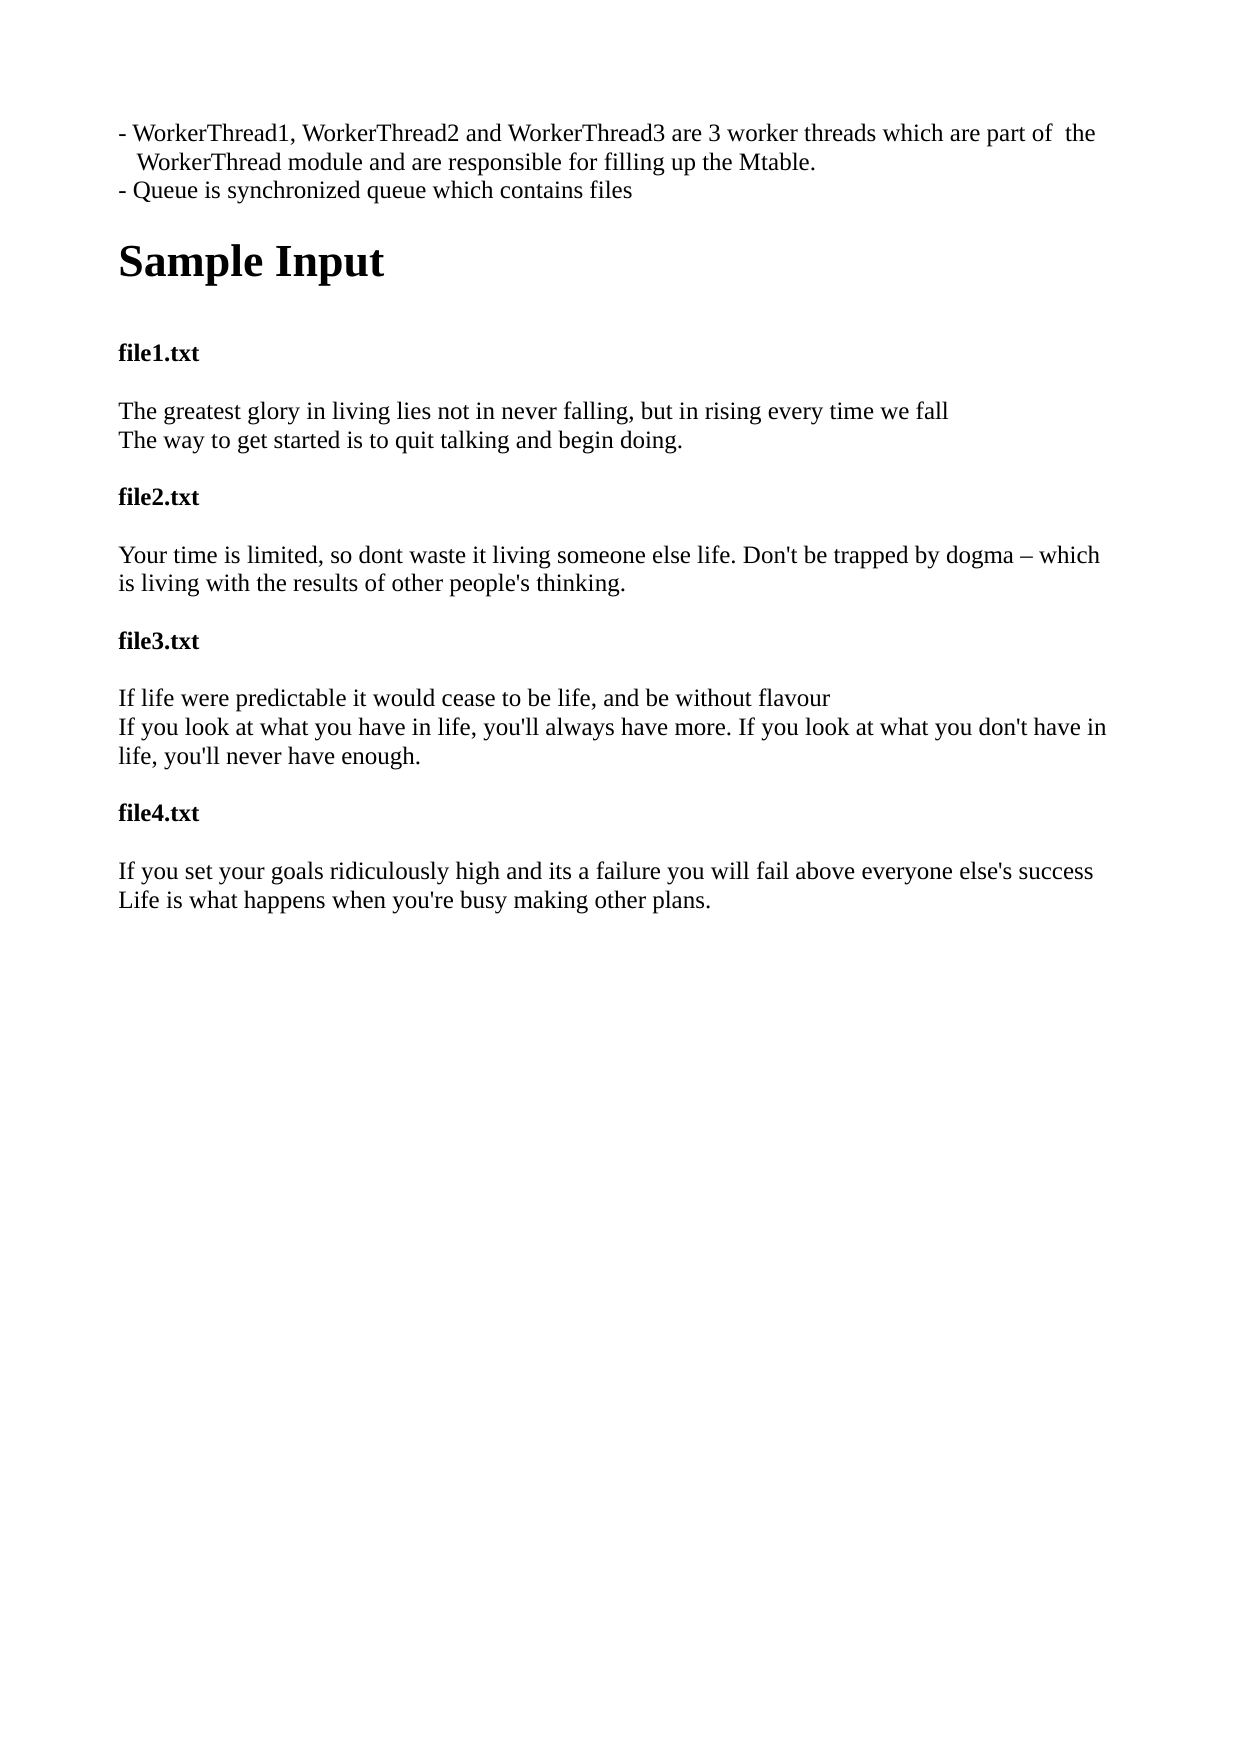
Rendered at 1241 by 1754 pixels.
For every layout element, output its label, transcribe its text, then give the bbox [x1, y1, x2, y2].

text file2.txt [118, 482, 1122, 511]
text - WorkerThread1, WorkerThread2 and WorkerThread3 are 3 worker threads which are part of the WorkerThread module and are responsible for filling up the Mtable. - Queue is synchronized queue which contains files [118, 118, 1122, 233]
text file1.txt [118, 338, 1122, 367]
text If life were predictable it would cease to be life, and be without flavour [118, 683, 1122, 712]
text file4.txt [118, 798, 1122, 827]
text Your time is limited, so dont waste it living someone else life. Don't be trapped by dogma – which is living with the results of other people's thinking. [118, 540, 1122, 597]
text The way to get started is to quit talking and begin doing. [118, 425, 1122, 453]
text file3.txt [118, 626, 1122, 655]
text If you look at what you have in life, you'll always have more. If you look at what you don't have in life, you'll never have enough. [118, 712, 1122, 770]
text Sample Input [118, 233, 1122, 286]
text Life is what happens when you're busy making other plans. [118, 885, 1122, 913]
text If you set your goals ridiculously high and its a failure you will fail above everyone else's success [118, 856, 1122, 885]
text The greatest glory in living lies not in never falling, but in rising every time we fall [118, 396, 1122, 425]
